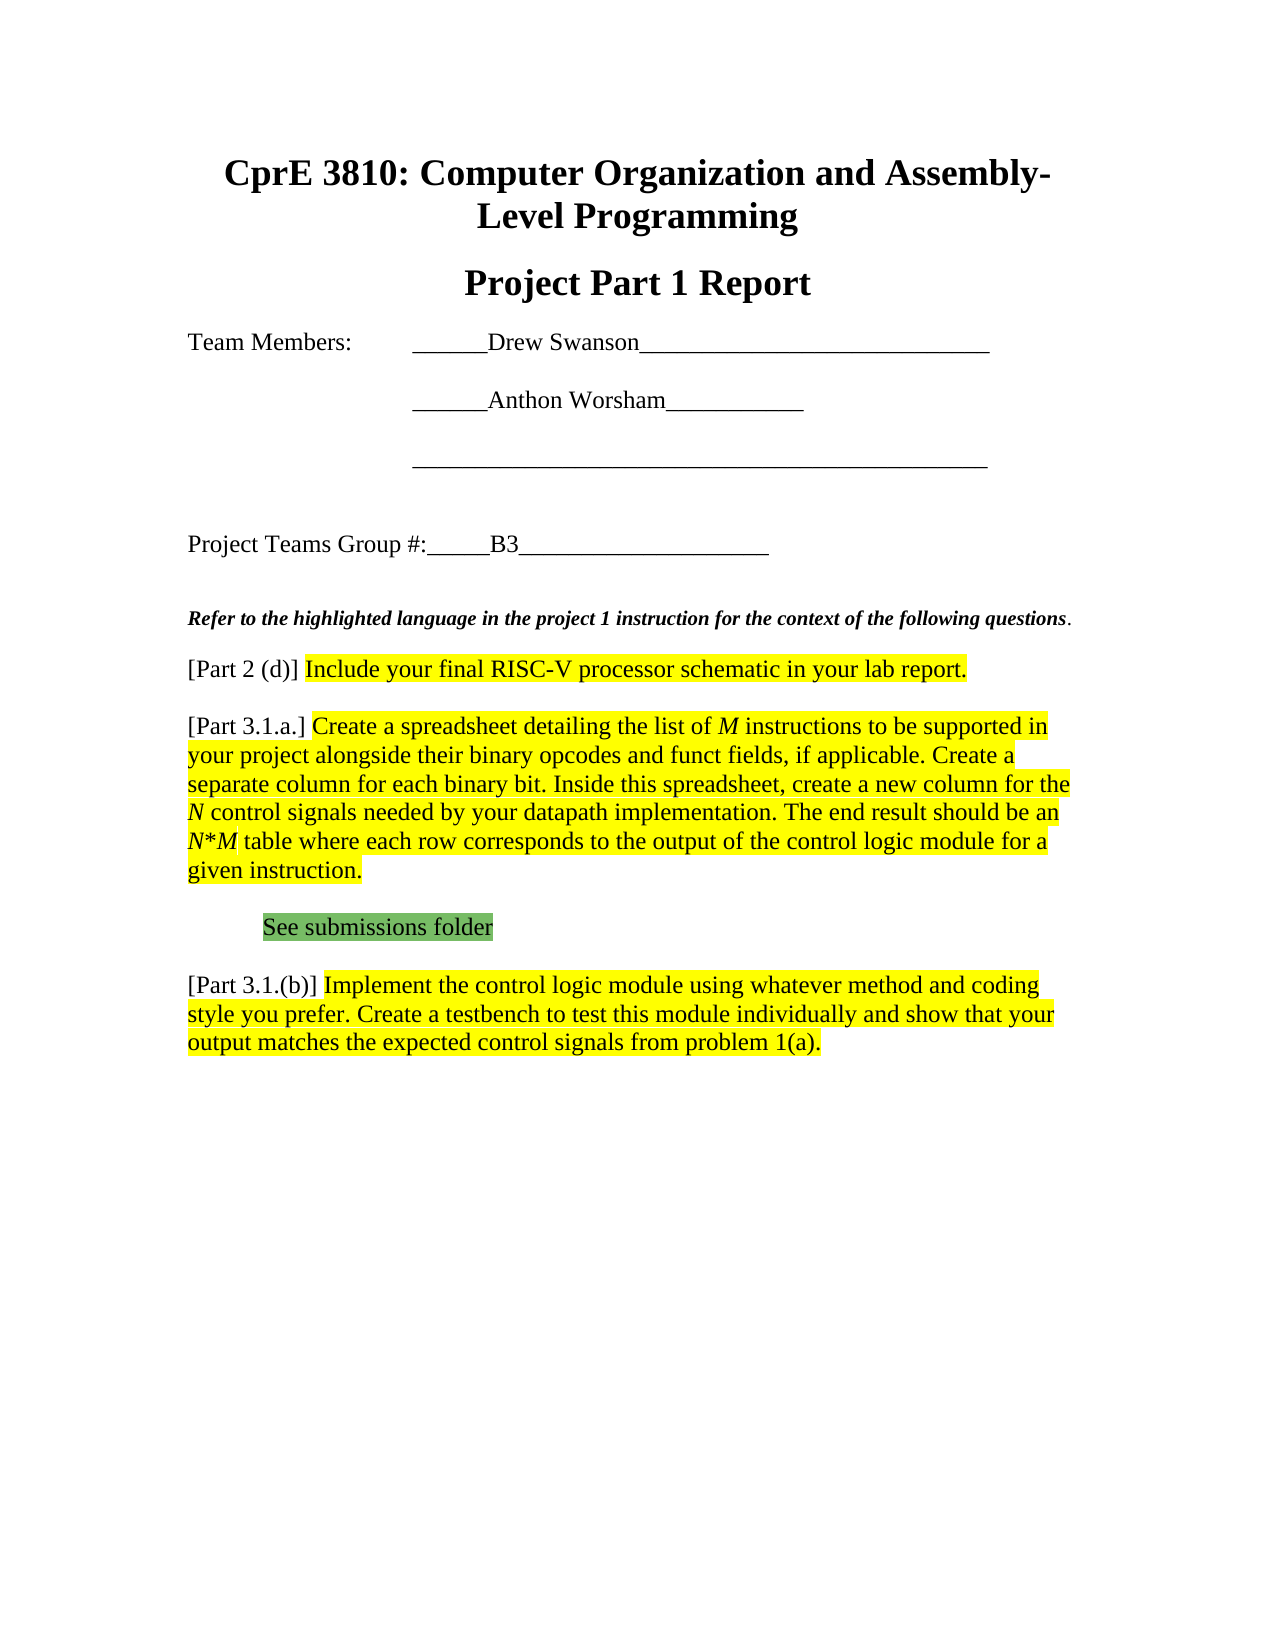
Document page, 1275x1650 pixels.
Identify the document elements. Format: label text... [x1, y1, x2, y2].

text See submissions folder [187, 912, 1087, 941]
subtitle Project Teams Group #:_____B3____________________ [187, 529, 1087, 557]
text [Part 2 (d)] Include your final RISC-V processor schematic in your lab report. [187, 654, 1087, 682]
text [Part 3.1.(b)] Implement the control logic module using whatever method and coding style you prefer. Create a testbench to test this module individually and show that your output matches the expected control signals from problem 1(a). [187, 970, 1087, 1056]
text Team Members: ______Drew Swanson____________________________ [187, 327, 1087, 356]
text Refer to the highlighted language in the project 1 instruction for the context of the following questions. [187, 606, 1087, 630]
text [Part 3.1.a.] Create a spreadsheet detailing the list of M instructions to be supported in your project alongside their binary opcodes and funct fields, if applicable. Create a separate column for each binary bit. Inside this spreadsheet, create a new column for the N control signals needed by your datapath implementation. The end result should be an N*M table where each row corresponds to the output of the control logic module for a given instruction. [187, 711, 1087, 884]
subtitle CprE 3810: Computer Organization and Assembly-Level Programming [187, 150, 1087, 236]
text ______________________________________________ [337, 442, 1087, 471]
subtitle Project Part 1 Report [187, 260, 1087, 303]
text ______Anthon Worsham___________ [187, 385, 1087, 414]
